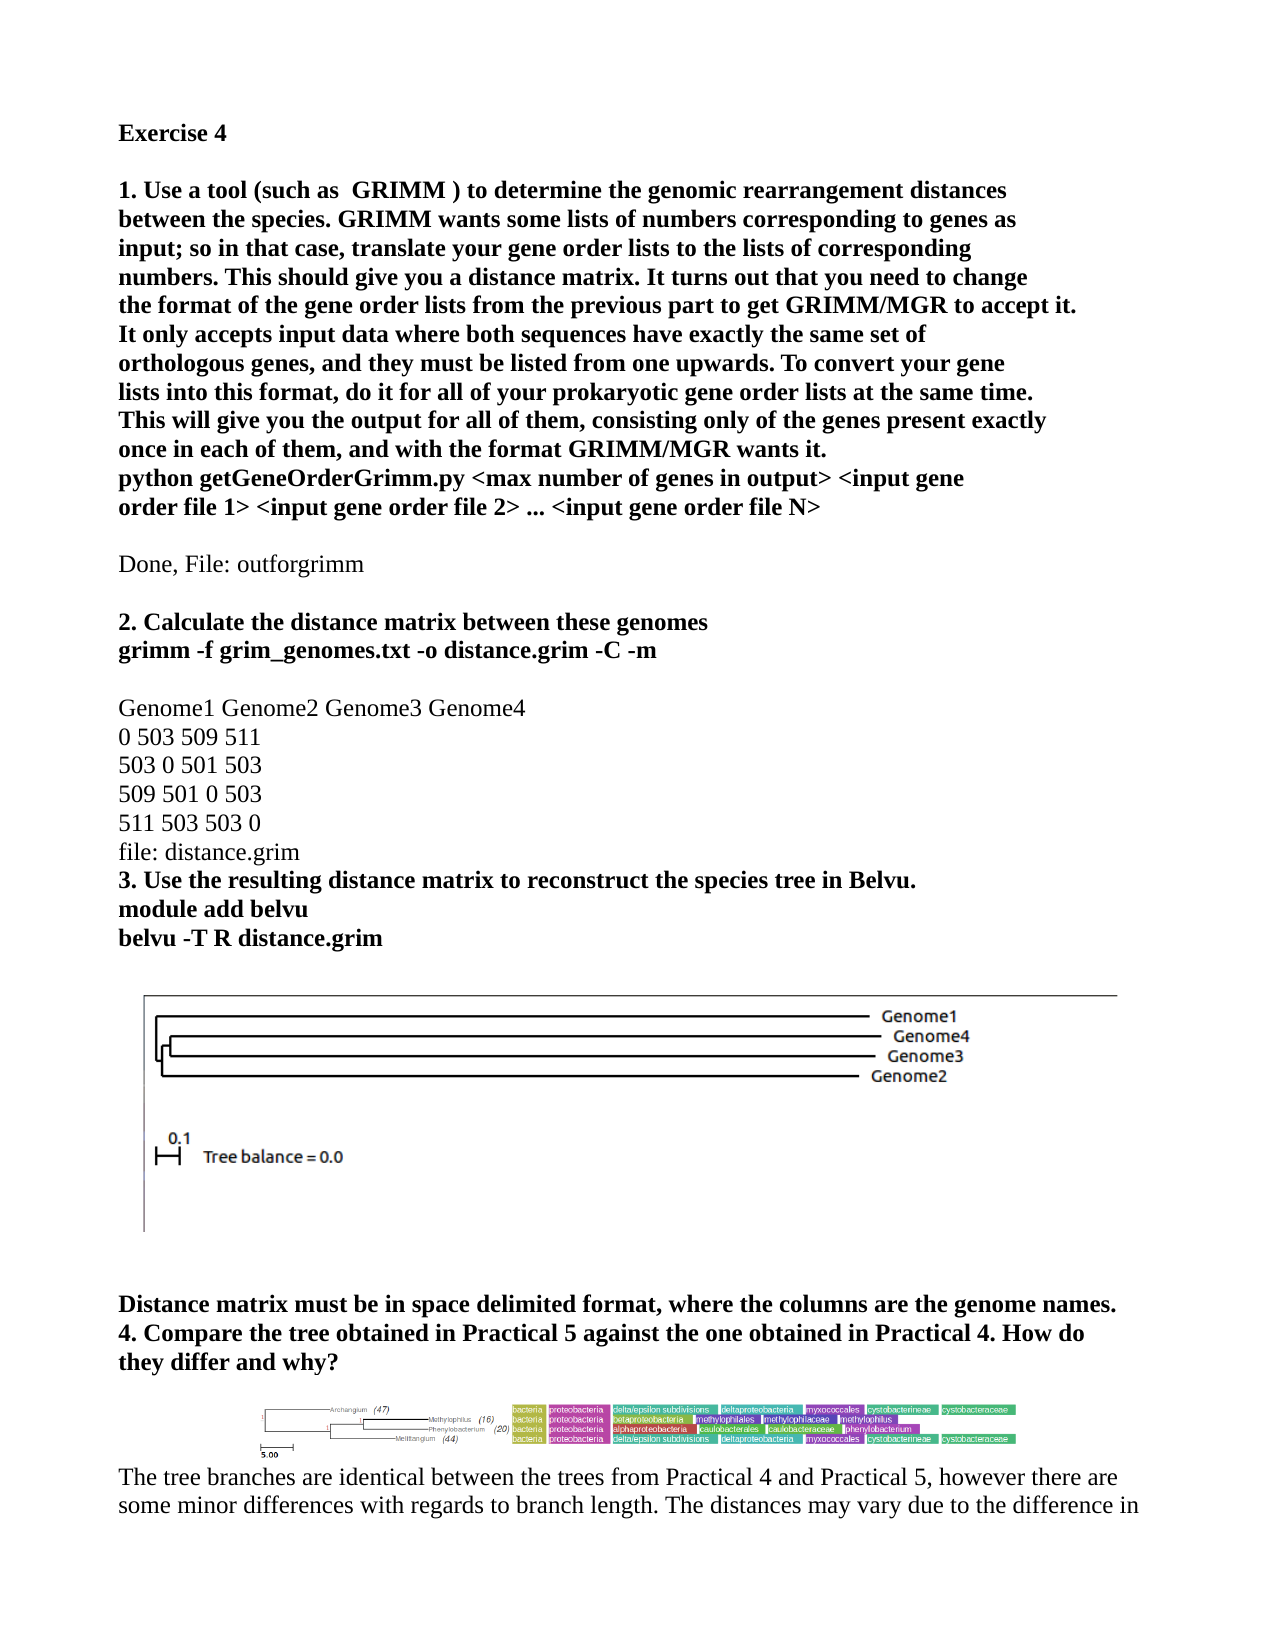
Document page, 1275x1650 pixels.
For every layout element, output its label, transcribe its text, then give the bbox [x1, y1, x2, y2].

text python getGeneOrderGrimm.py <max number of genes in output> <input gene [118, 463, 1157, 492]
text numbers. This should give you a distance matrix. It turns out that you need to change [118, 262, 1157, 291]
text 511 503 503 0 [118, 808, 1157, 837]
picture [245, 995, 1110, 1199]
text grimm -f grim_genomes.txt -o distance.grim -C -m [118, 636, 1157, 664]
text This will give you the output for all of them, consisting only of the genes present exactly [118, 406, 1157, 434]
text 0 503 509 511 [118, 722, 1157, 751]
text 2. Calculate the distance matrix between these genomes [118, 607, 1157, 636]
text order file 1> <input gene order file 2> ... <input gene order file N> [118, 492, 1157, 521]
text once in each of them, and with the format GRIMM/MGR wants it. [118, 434, 1157, 463]
text The tree branches are identical between the trees from Practical 4 and Practical 5, however there are some minor differences with regards to branch length. The distances may vary due to the difference in [118, 1462, 1157, 1519]
text the format of the gene order lists from the previous part to get GRIMM/MGR to accept it. [118, 291, 1157, 319]
text 1. Use a tool (such as ​ GRIMM​ ) to determine the genomic rearrangement distances [118, 176, 1157, 204]
picture [244, 1401, 1031, 1462]
text input; so in that case, translate your gene order lists to the lists of corresponding [118, 233, 1157, 262]
text 3. Use the resulting distance matrix to reconstruct the species tree in Belvu. [118, 866, 1157, 894]
text orthologous genes, and they must be listed from one upwards. To convert your gene [118, 348, 1157, 377]
text lists into this format, do it for all of your prokaryotic gene order lists at the same time. [118, 377, 1157, 406]
text 4. Compare the tree obtained in Practical 5 against the one obtained in Practical 4. How do [118, 1318, 1157, 1347]
text It only accepts input data where both sequences have exactly the same set of [118, 319, 1157, 348]
text Done, File: outforgrimm [118, 549, 1157, 578]
text between the species. GRIMM wants some lists of numbers corresponding to genes as [118, 204, 1157, 233]
text belvu -T R distance.grim [118, 923, 1157, 952]
text Distance matrix must be in space delimited format, where the columns are the genome names. [118, 1289, 1157, 1318]
text Genome1 Genome2 Genome3 Genome4 [118, 693, 1157, 722]
text 509 501 0 503 [118, 779, 1157, 808]
text Exercise 4 [118, 118, 1157, 147]
text they differ and why? [118, 1347, 1157, 1376]
text module add belvu [118, 894, 1157, 923]
text file: distance.grim [118, 837, 1157, 866]
text 503 0 501 503 [118, 751, 1157, 779]
